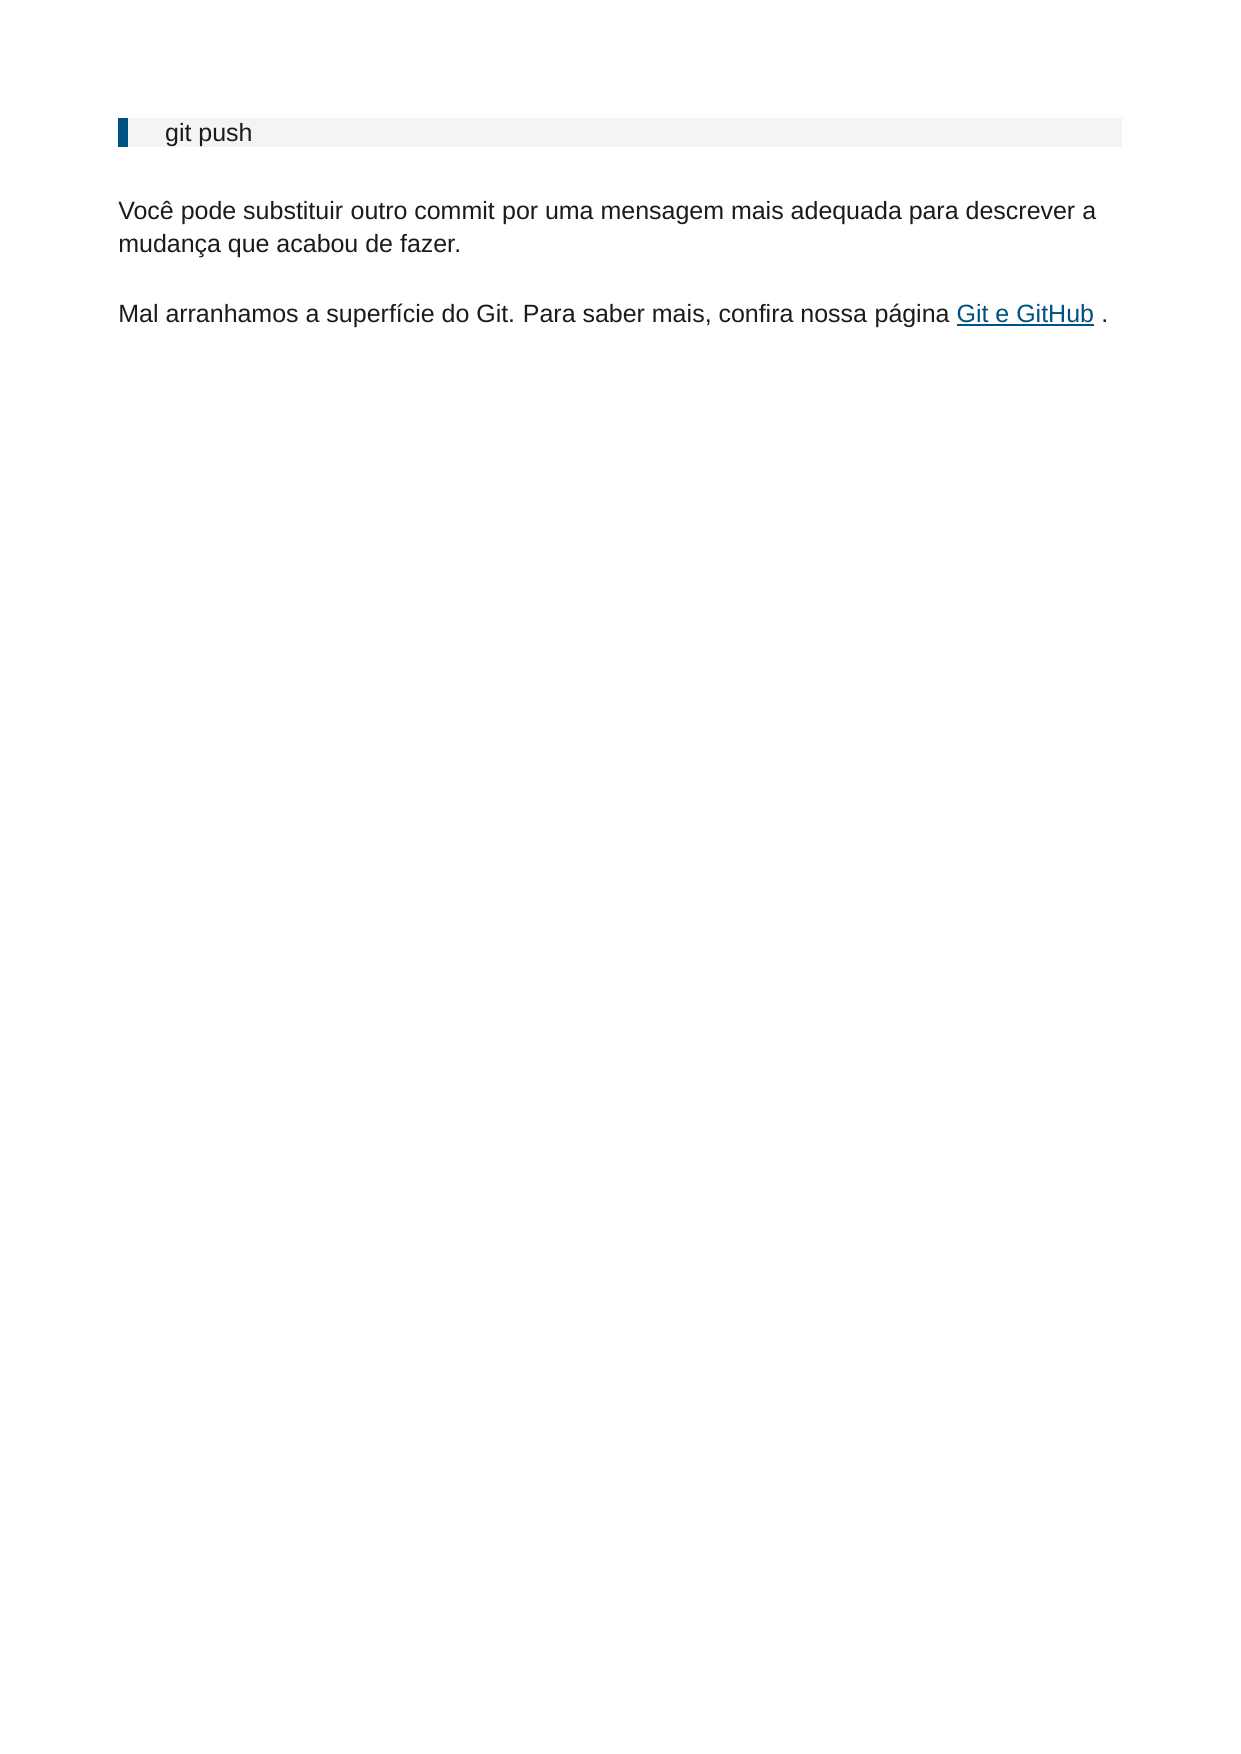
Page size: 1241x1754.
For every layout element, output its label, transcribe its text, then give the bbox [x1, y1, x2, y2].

text Você pode substituir outro commit por uma mensagem mais adequada para descrever a mudança que acabou de fazer. [118, 196, 1122, 258]
text git push [128, 118, 1122, 147]
text Mal arranhamos a superfície do Git. Para saber mais, confira nossa página Git e GitHub . [118, 299, 1122, 328]
